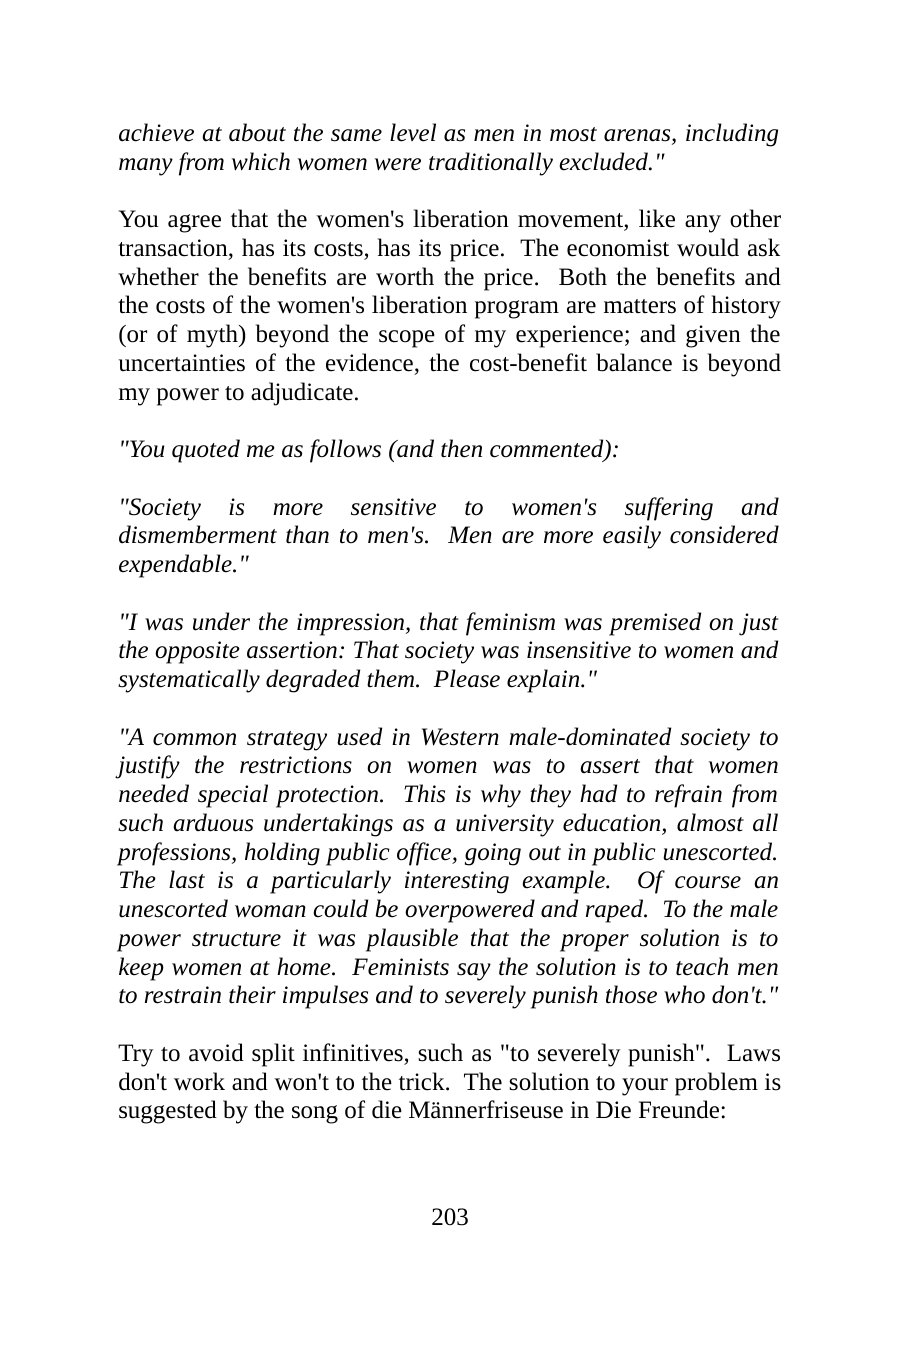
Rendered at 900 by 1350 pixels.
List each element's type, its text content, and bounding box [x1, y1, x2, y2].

text "A common strategy used in Western male-dominated society to justify the restrictions on women was to assert that women needed special protection. This is why they had to refrain from such arduous undertakings as a university education, almost all professions, holding public office, going out in public unescorted. The last is a particularly interesting example. Of course an unescorted woman could be overpowered and raped. To the male power structure it was plausible that the proper solution is to keep women at home. Feminists say the solution is to teach men to restrain their impulses and to severely punish those who don't." [118, 722, 782, 1009]
text achieve at about the same level as men in most arenas, including many from which women were traditionally excluded." [118, 118, 782, 176]
text You agree that the women's liberation movement, like any other transaction, has its costs, has its price. The economist would ask whether the benefits are worth the price. Both the benefits and the costs of the women's liberation program are matters of history (or of myth) beyond the scope of my experience; and given the uncertainties of the evidence, the cost-benefit balance is beyond my power to adjudicate. [118, 204, 782, 406]
text "You quoted me as follows (and then commented): [118, 434, 782, 463]
text "I was under the impression, that feminism was premised on just the opposite assertion: That society was insensitive to women and systematically degraded them. Please explain." [118, 607, 782, 693]
text "Society is more sensitive to women's suffering and dismemberment than to men's. Men are more easily considered expendable." [118, 492, 782, 578]
text Try to avoid split infinitives, such as "to severely punish". Laws don't work and won't to the trick. The solution to your problem is suggested by the song of die Männerfriseuse in Die Freunde: [118, 1038, 782, 1124]
